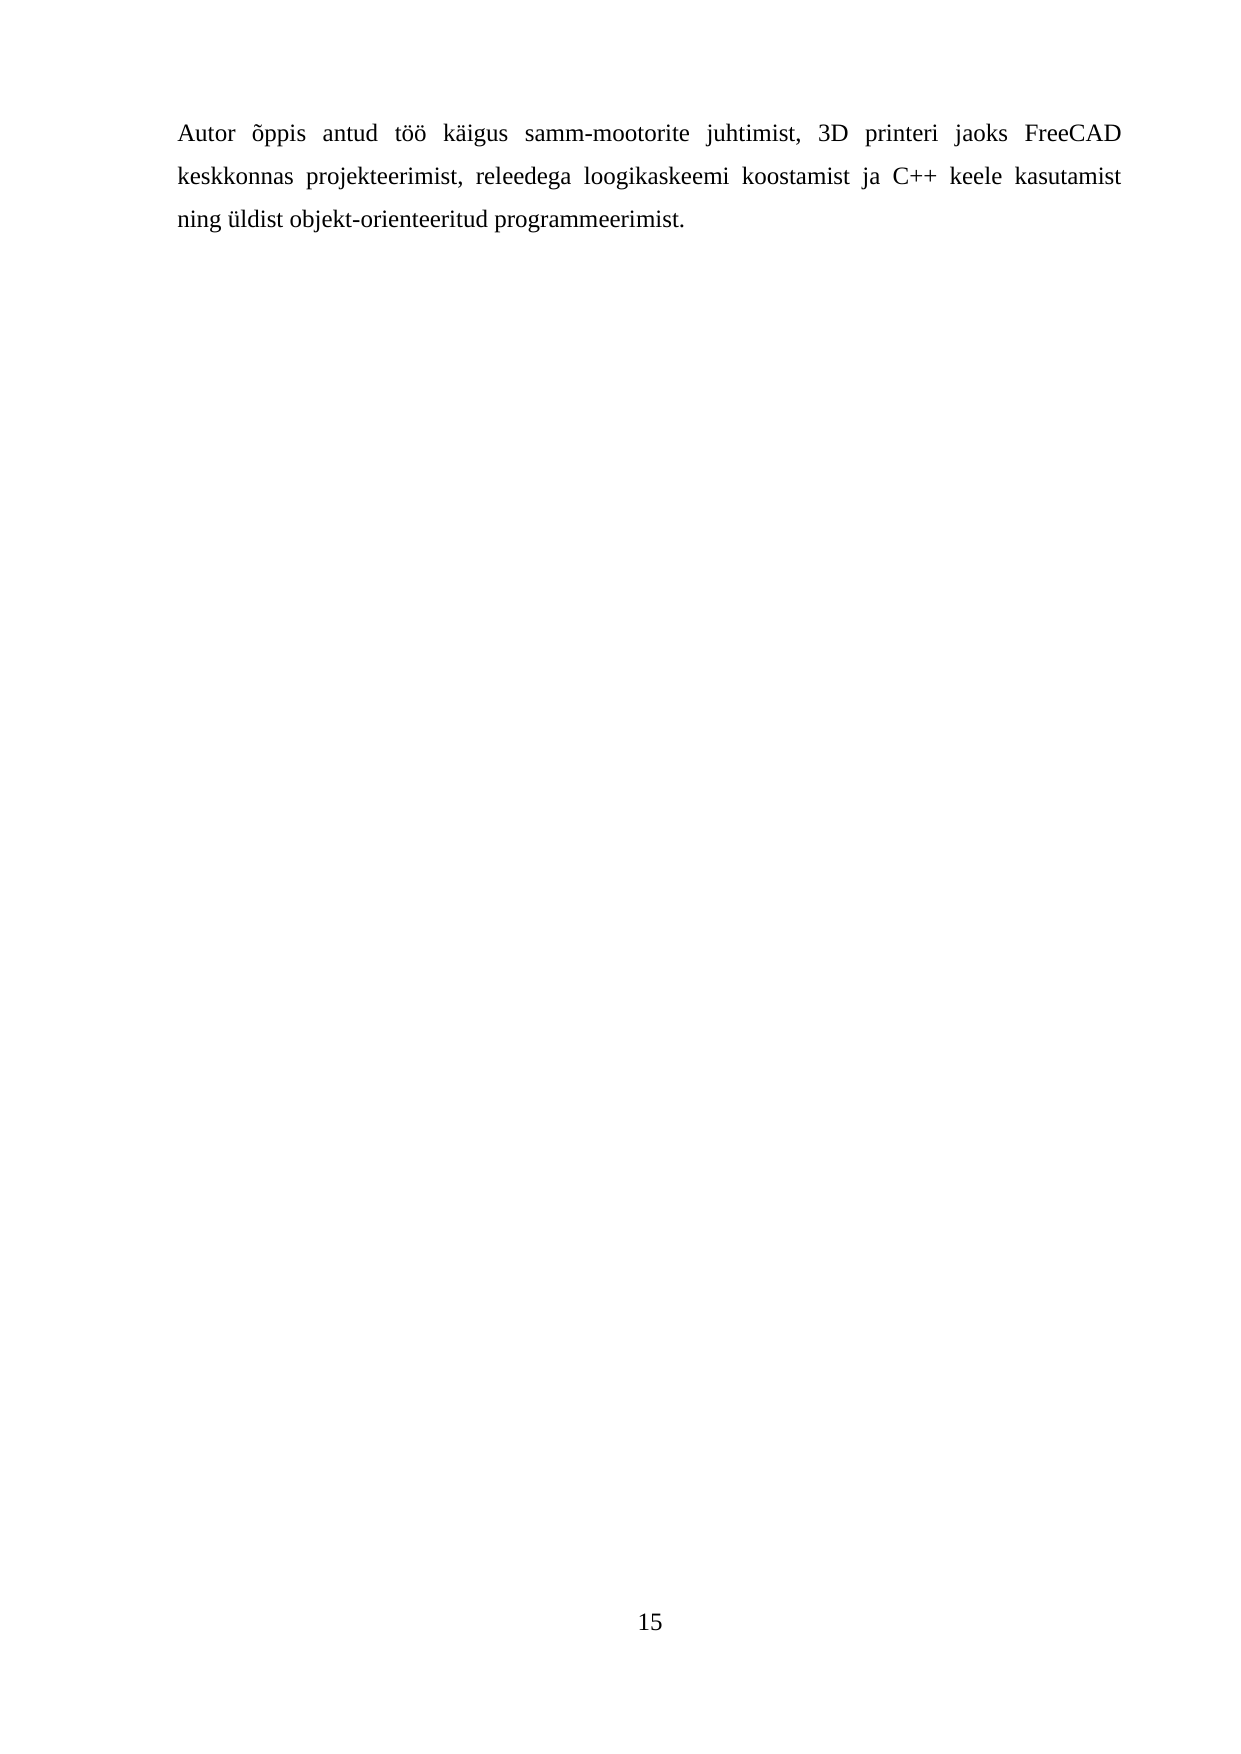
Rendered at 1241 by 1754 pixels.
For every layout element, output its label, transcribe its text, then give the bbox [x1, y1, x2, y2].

text Autor õppis antud töö käigus samm-mootorite juhtimist, 3D printeri jaoks FreeCAD keskkonnas projekteerimist, releedega loogikaskeemi koostamist ja C++ keele kasutamist ning üldist objekt-orienteeritud programmeerimist. [177, 118, 1122, 233]
